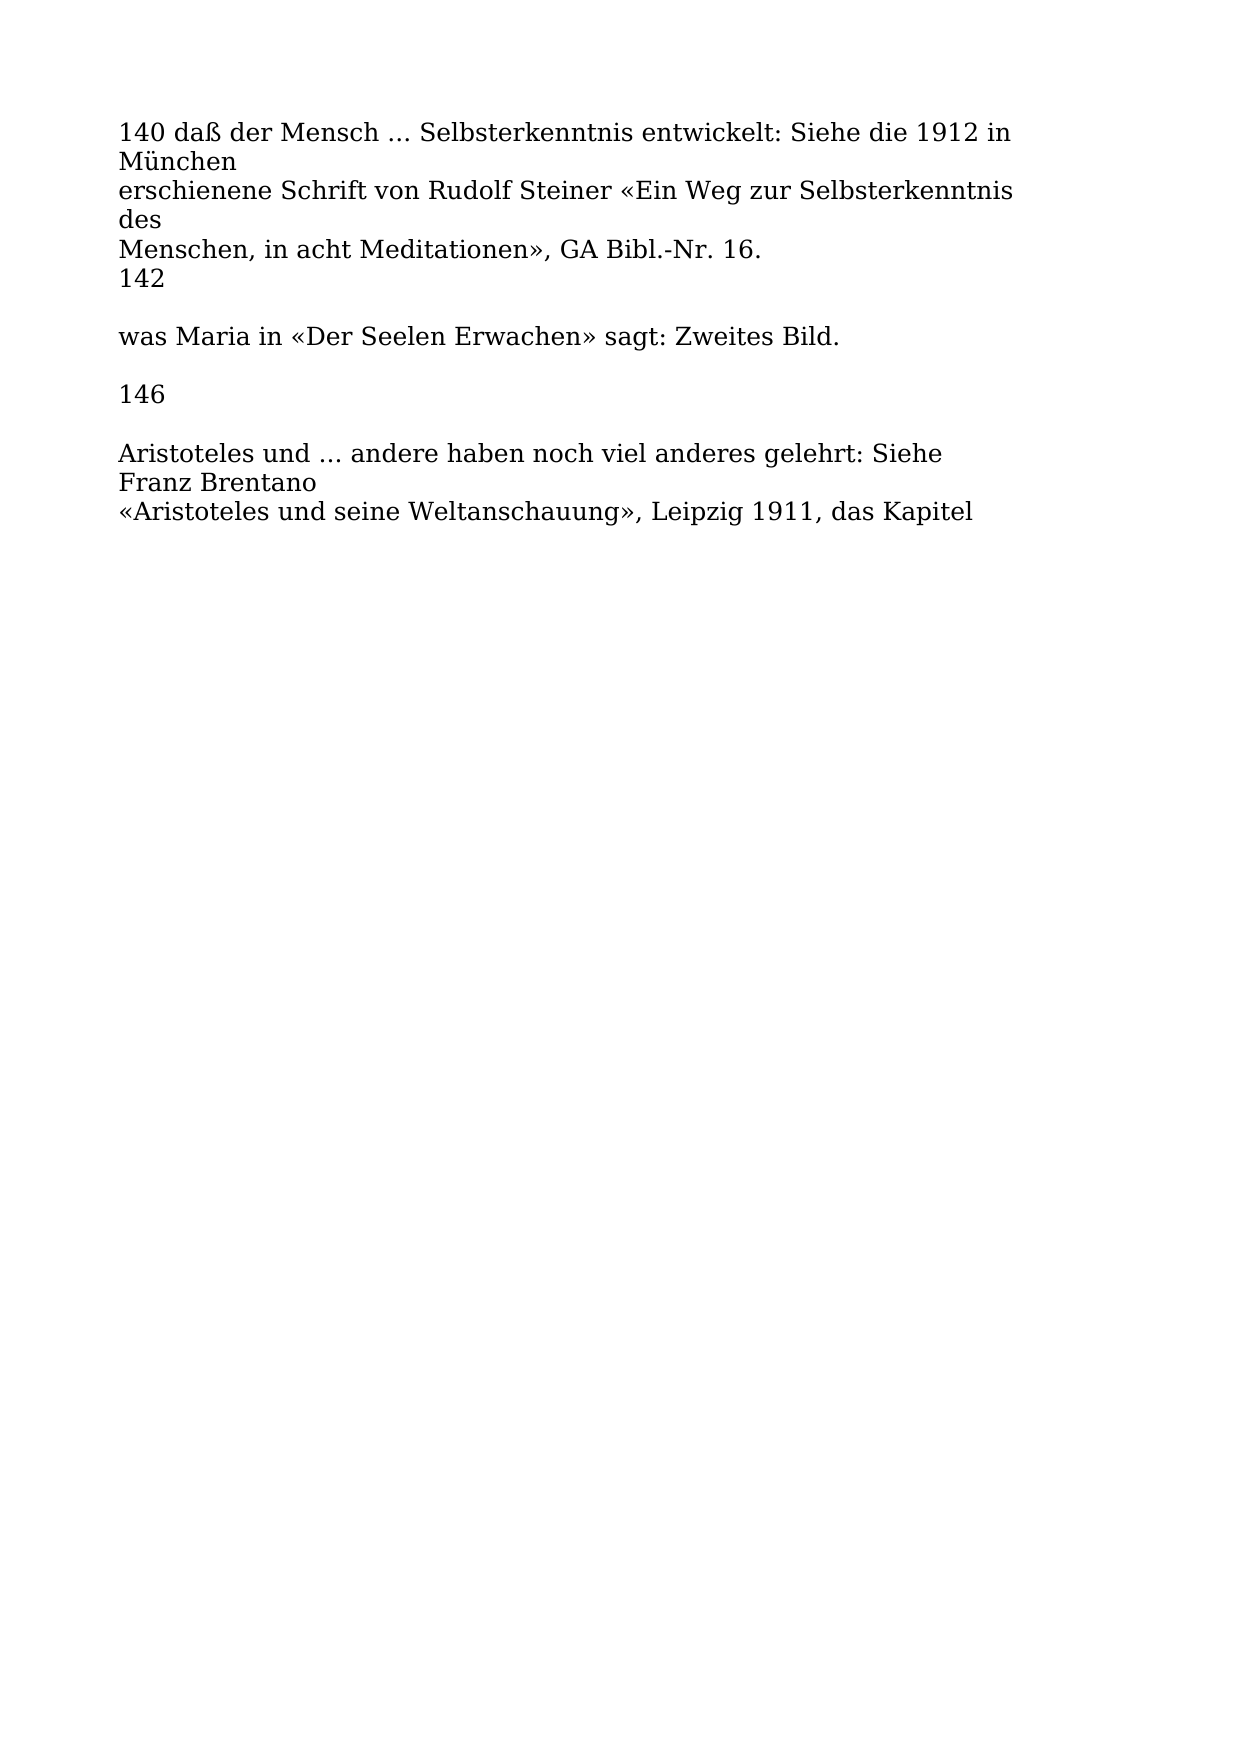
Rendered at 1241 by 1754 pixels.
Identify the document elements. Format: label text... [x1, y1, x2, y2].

text 142 [118, 264, 1122, 293]
text erschienene Schrift von Rudolf Steiner «Ein Weg zur Selbsterkenntnis [118, 176, 1122, 206]
text was Maria in «Der Seelen Erwachen» sagt: Zweites Bild. [118, 322, 1122, 351]
text Franz Brentano [118, 468, 1122, 497]
text Menschen, in acht Meditationen», GA Bibl.-Nr. 16. [118, 235, 1122, 264]
text 146 [118, 381, 1122, 410]
text des [118, 206, 1122, 235]
text «Aristoteles und seine Weltanschauung», Leipzig 1911, das Kapitel [118, 497, 1122, 526]
text 140 daß der Mensch ... Selbsterkenntnis entwickelt: Siehe die 1912 in [118, 118, 1122, 147]
text München [118, 147, 1122, 176]
text Aristoteles und ... andere haben noch viel anderes gelehrt: Siehe [118, 439, 1122, 468]
